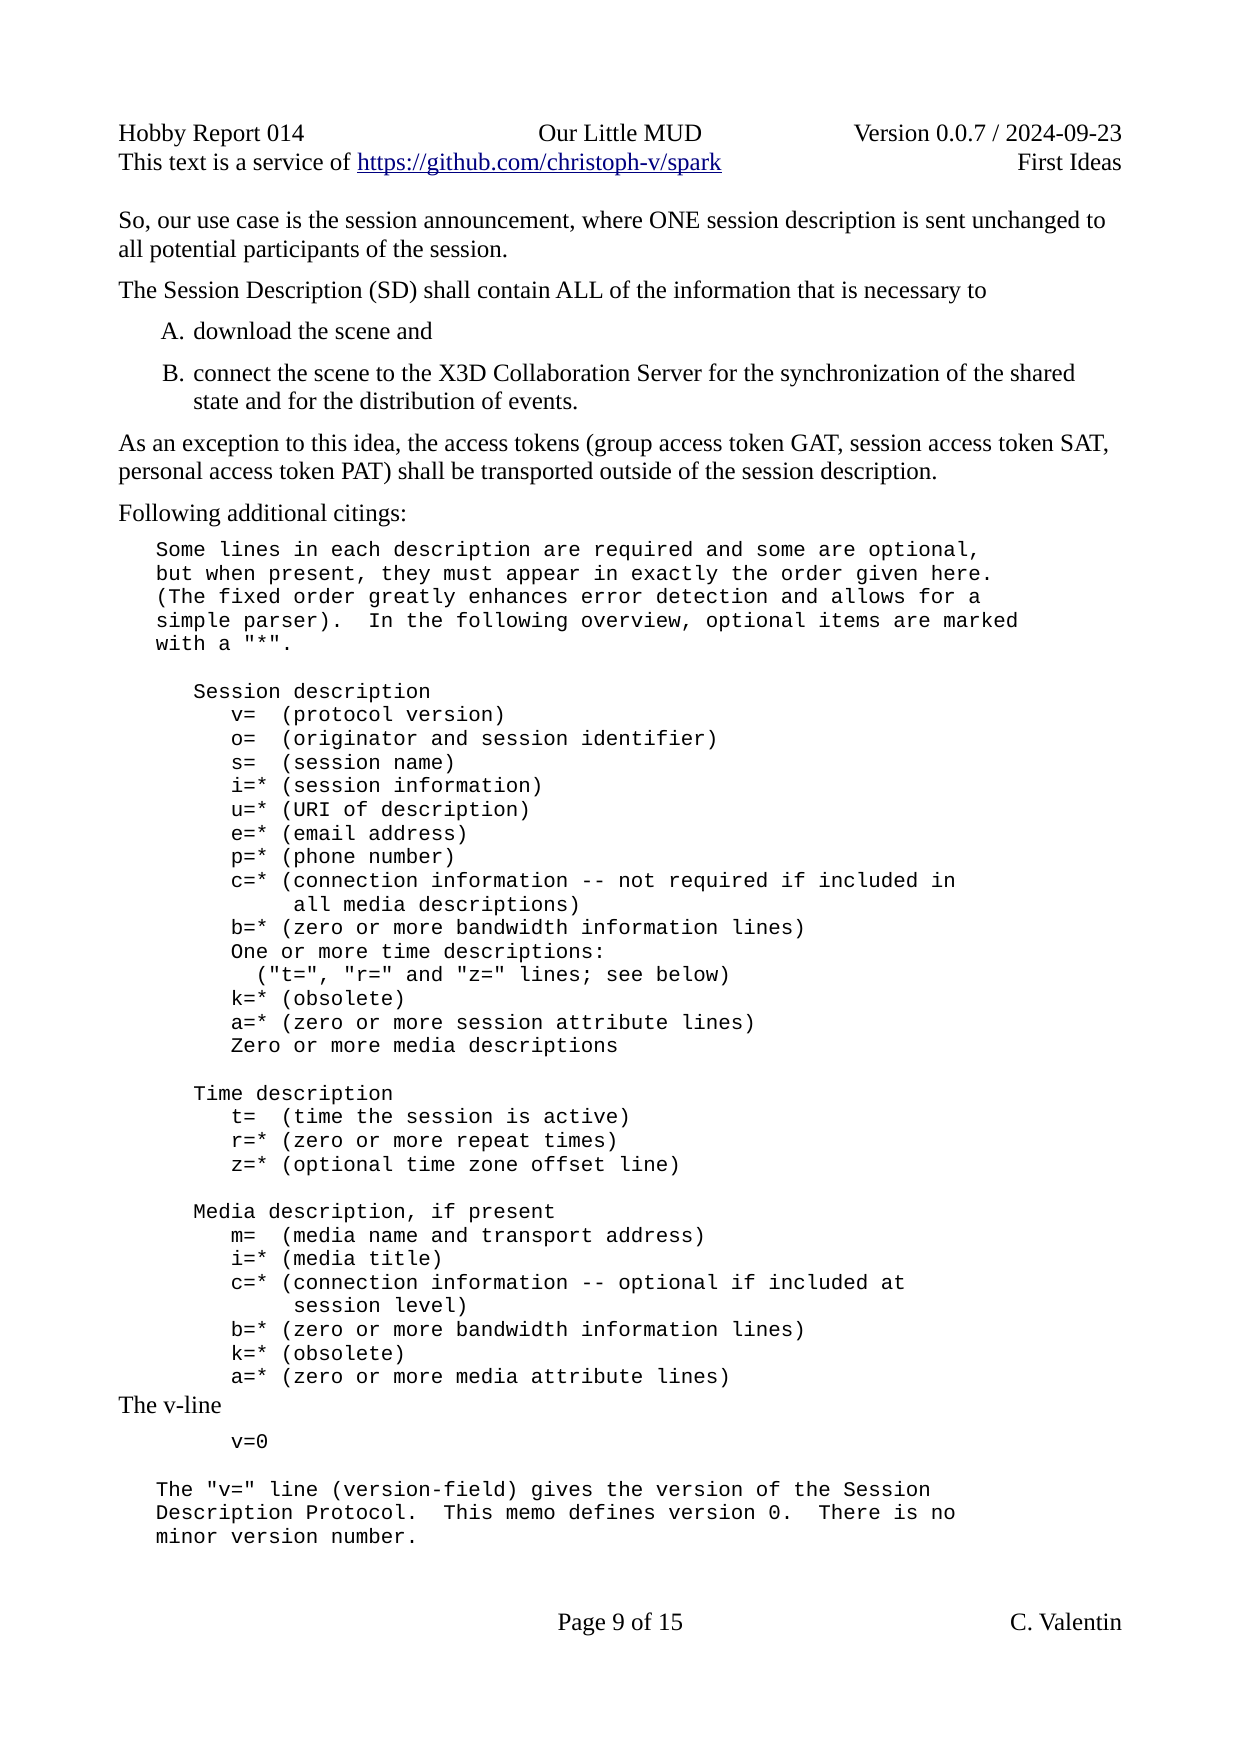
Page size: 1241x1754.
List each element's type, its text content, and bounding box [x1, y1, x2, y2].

text minor version number. [118, 1526, 1122, 1549]
text c=* (connection information -- optional if included at [118, 1272, 1122, 1296]
text p=* (phone number) [118, 846, 1122, 870]
text b=* (zero or more bandwidth information lines) [118, 1319, 1122, 1343]
text s= (session name) [118, 752, 1122, 775]
text i=* (media title) [118, 1248, 1122, 1272]
text v=0 [118, 1431, 1122, 1455]
text Session description [118, 681, 1122, 704]
text c=* (connection information -- not required if included in [118, 870, 1122, 893]
text simple parser). In the following overview, optional items are marked [118, 610, 1122, 633]
text Some lines in each description are required and some are optional, [118, 539, 1122, 562]
text k=* (obsolete) [118, 988, 1122, 1012]
text (The fixed order greatly enhances error detection and allows for a [118, 586, 1122, 610]
text u=* (URI of description) [118, 799, 1122, 823]
list connect the scene to the X3D Collaboration Server for the synchronization of the shared state and for the distribution of events. [156, 358, 1122, 415]
text a=* (zero or more media attribute lines) [118, 1366, 1122, 1390]
text but when present, they must appear in exactly the order given here. [118, 562, 1122, 586]
text So, our use case is the session announcement, where ONE session description is sent unchanged to all potential participants of the session. [118, 205, 1122, 263]
text The "v=" line (version-field) gives the version of the Session [118, 1479, 1122, 1502]
text all media descriptions) [118, 893, 1122, 917]
text a=* (zero or more session attribute lines) [118, 1012, 1122, 1035]
text e=* (email address) [118, 823, 1122, 846]
text session level) [118, 1296, 1122, 1319]
list download the scene and [156, 316, 1122, 345]
text i=* (session information) [118, 775, 1122, 799]
text Following additional citings: [118, 498, 1122, 526]
text v= (protocol version) [118, 704, 1122, 728]
text One or more time descriptions: [118, 941, 1122, 964]
text Media description, if present [118, 1201, 1122, 1224]
text The Session Description (SD) shall contain ALL of the information that is necessary to [118, 275, 1122, 304]
text z=* (optional time zone offset line) [118, 1154, 1122, 1177]
text Zero or more media descriptions [118, 1035, 1122, 1059]
text ("t=", "r=" and "z=" lines; see below) [118, 964, 1122, 988]
text Description Protocol. This memo defines version 0. There is no [118, 1502, 1122, 1526]
text r=* (zero or more repeat times) [118, 1130, 1122, 1154]
text The v-line [118, 1390, 1122, 1419]
text m= (media name and transport address) [118, 1224, 1122, 1248]
text b=* (zero or more bandwidth information lines) [118, 917, 1122, 941]
text t= (time the session is active) [118, 1106, 1122, 1130]
text o= (originator and session identifier) [118, 728, 1122, 752]
text Time description [118, 1083, 1122, 1106]
text k=* (obsolete) [118, 1343, 1122, 1366]
text As an exception to this idea, the access tokens (group access token GAT, session access token SAT, personal access token PAT) shall be transported outside of the session description. [118, 428, 1122, 485]
text with a "*". [118, 633, 1122, 657]
